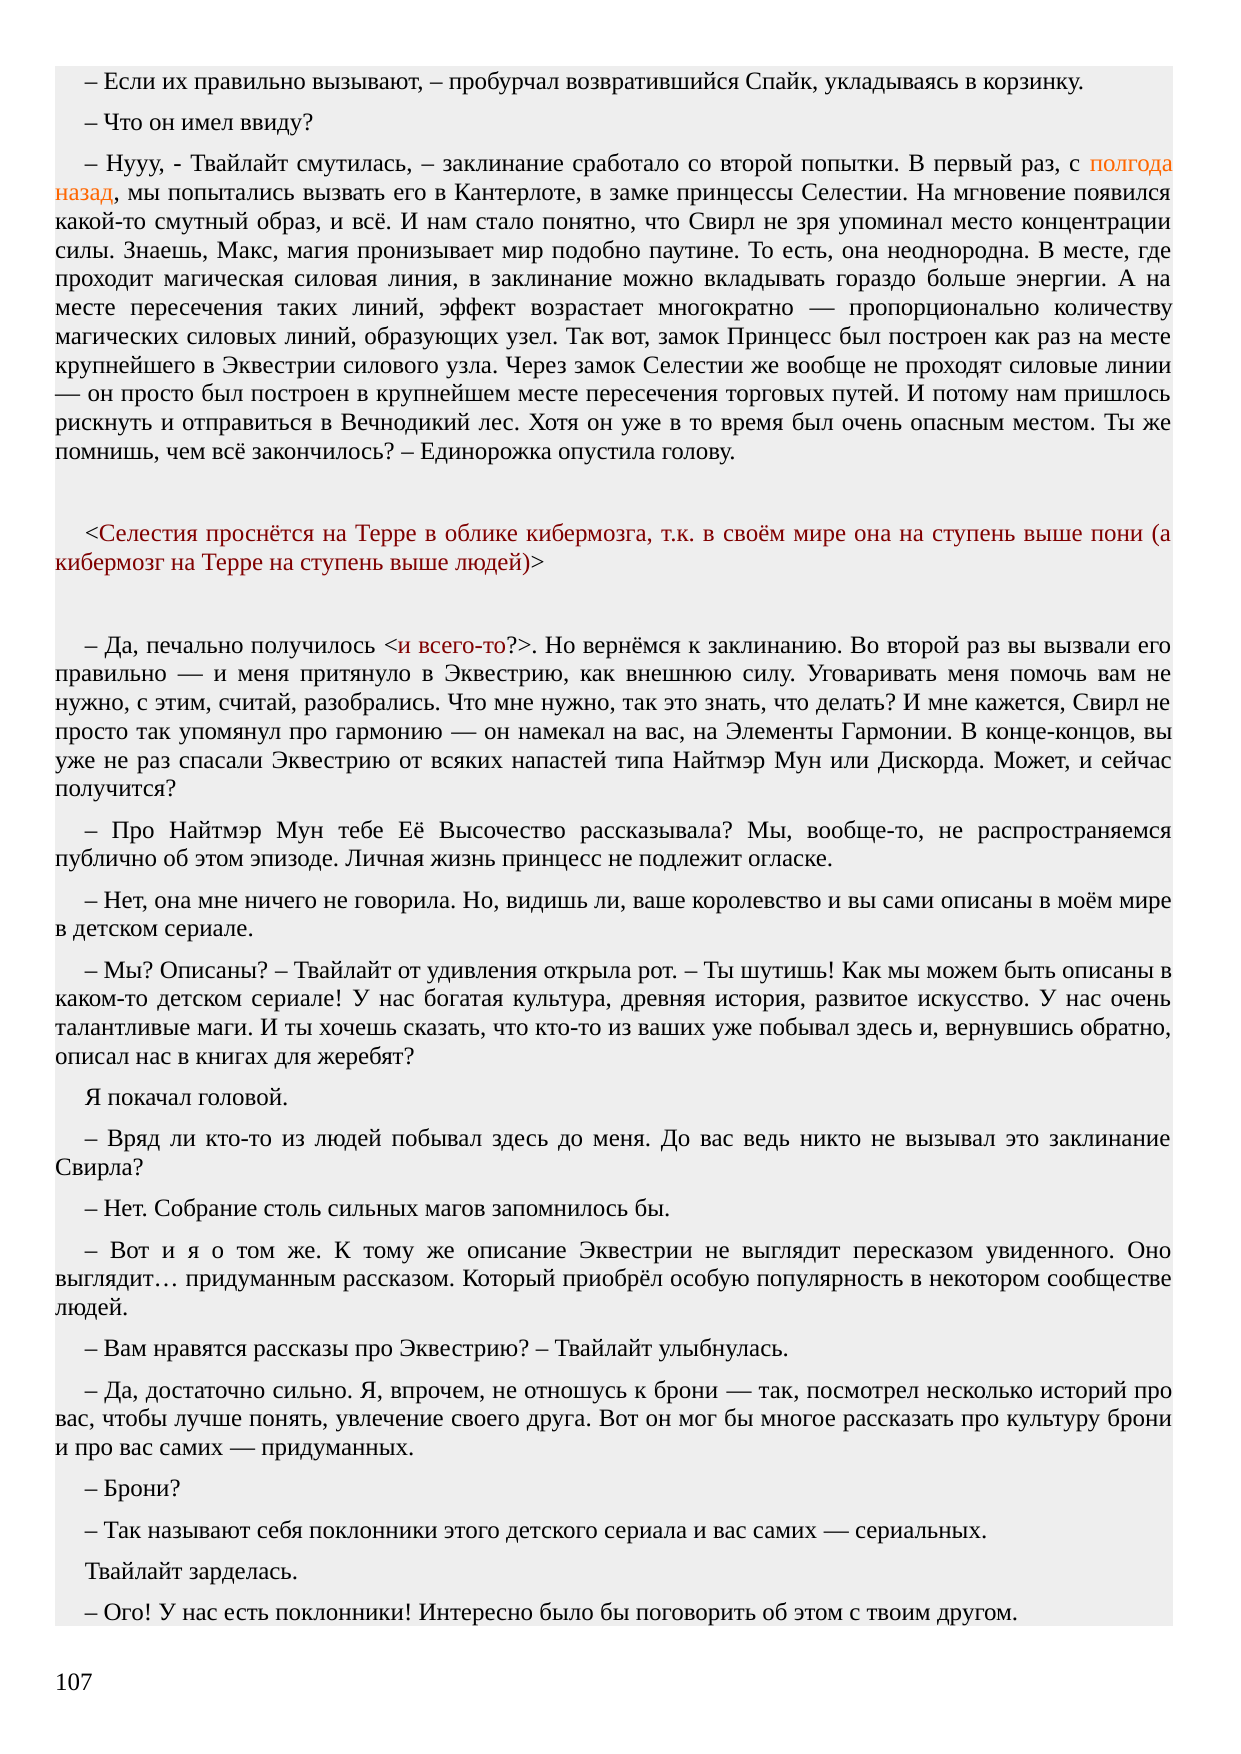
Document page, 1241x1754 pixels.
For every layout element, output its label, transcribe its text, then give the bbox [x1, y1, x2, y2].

text – Брони? [55, 1473, 1173, 1502]
text – Вот и я о том же. К тому же описание Эквестрии не выглядит пересказом увиденного. Оно выглядит… придуманным рассказом. Который приобрёл особую популярность в некотором сообществе людей. [55, 1235, 1173, 1321]
text – Мы? Описаны? – Твайлайт от удивления открыла рот. – Ты шутишь! Как мы можем быть описаны в каком-то детском сериале! У нас богатая культура, древняя история, развитое искусство. У нас очень талантливые маги. И ты хочешь сказать, что кто-то из ваших уже побывал здесь и, вернувшись обратно, описал нас в книгах для жеребят? [55, 955, 1173, 1070]
text – Вам нравятся рассказы про Эквестрию? – Твайлайт улыбнулась. [55, 1333, 1173, 1362]
text – Если их правильно вызывают, – пробурчал возвратившийся Спайк, укладываясь в корзинку. [55, 66, 1173, 95]
text – Нууу, - Твайлайт смутилась, – заклинание сработало со второй попытки. В первый раз, с полгода назад, мы попытались вызвать его в Кантерлоте, в замке принцессы Селестии. На мгновение появился какой-то смутный образ, и всё. И нам стало понятно, что Свирл не зря упоминал место концентрации силы. Знаешь, Макс, магия пронизывает мир подобно паутине. То есть, она неоднородна. В месте, где проходит магическая силовая линия, в заклинание можно вкладывать гораздо больше энергии. А на месте пересечения таких линий, эффект возрастает многократно — пропорционально количеству магических силовых линий, образующих узел. Так вот, замок Принцесс был построен как раз на месте крупнейшего в Эквестрии силового узла. Через замок Селестии же вообще не проходят силовые линии — он просто был построен в крупнейшем месте пересечения торговых путей. И потому нам пришлось рискнуть и отправиться в Вечнодикий лес. Хотя он уже в то время был очень опасным местом. Ты же помнишь, чем всё закончилось? – Единорожка опустила голову. [55, 148, 1173, 465]
text Я покачал головой. [55, 1082, 1173, 1111]
text – Что он имел ввиду? [55, 107, 1173, 136]
text <Селестия проснётся на Терре в облике кибермозга, т.к. в своём мире она на ступень выше пони (а кибермозг на Терре на ступень выше людей)> [55, 518, 1173, 576]
text Твайлайт зарделась. [55, 1556, 1173, 1585]
text – Вряд ли кто-то из людей побывал здесь до меня. До вас ведь никто не вызывал это заклинание Свирла? [55, 1123, 1173, 1181]
text – Про Найтмэр Мун тебе Её Высочество рассказывала? Мы, вообще-то, не распространяемся публично об этом эпизоде. Личная жизнь принцесс не подлежит огласке. [55, 815, 1173, 872]
text – Так называют себя поклонники этого детского сериала и вас самих — сериальных. [55, 1515, 1173, 1543]
text – Да, печально получилось <и всего-то?>. Но вернёмся к заклинанию. Во второй раз вы вызвали его правильно — и меня притянуло в Эквестрию, как внешнюю силу. Уговаривать меня помочь вам не нужно, с этим, считай, разобрались. Что мне нужно, так это знать, что делать? И мне кажется, Свирл не просто так упомянул про гармонию — он намекал на вас, на Элементы Гармонии. В конце-концов, вы уже не раз спасали Эквестрию от всяких напастей типа Найтмэр Мун или Дискорда. Может, и сейчас получится? [55, 630, 1173, 802]
text – Да, достаточно сильно. Я, впрочем, не отношусь к брони — так, посмотрел несколько историй про вас, чтобы лучше понять, увлечение своего друга. Вот он мог бы многое рассказать про культуру брони и про вас самих — придуманных. [55, 1375, 1173, 1461]
text – Ого! У нас есть поклонники! Интересно было бы поговорить об этом с твоим другом. [55, 1597, 1173, 1626]
text – Нет. Собрание столь сильных магов запомнилось бы. [55, 1193, 1173, 1222]
text – Нет, она мне ничего не говорила. Но, видишь ли, ваше королевство и вы сами описаны в моём мире в детском сериале. [55, 885, 1173, 942]
